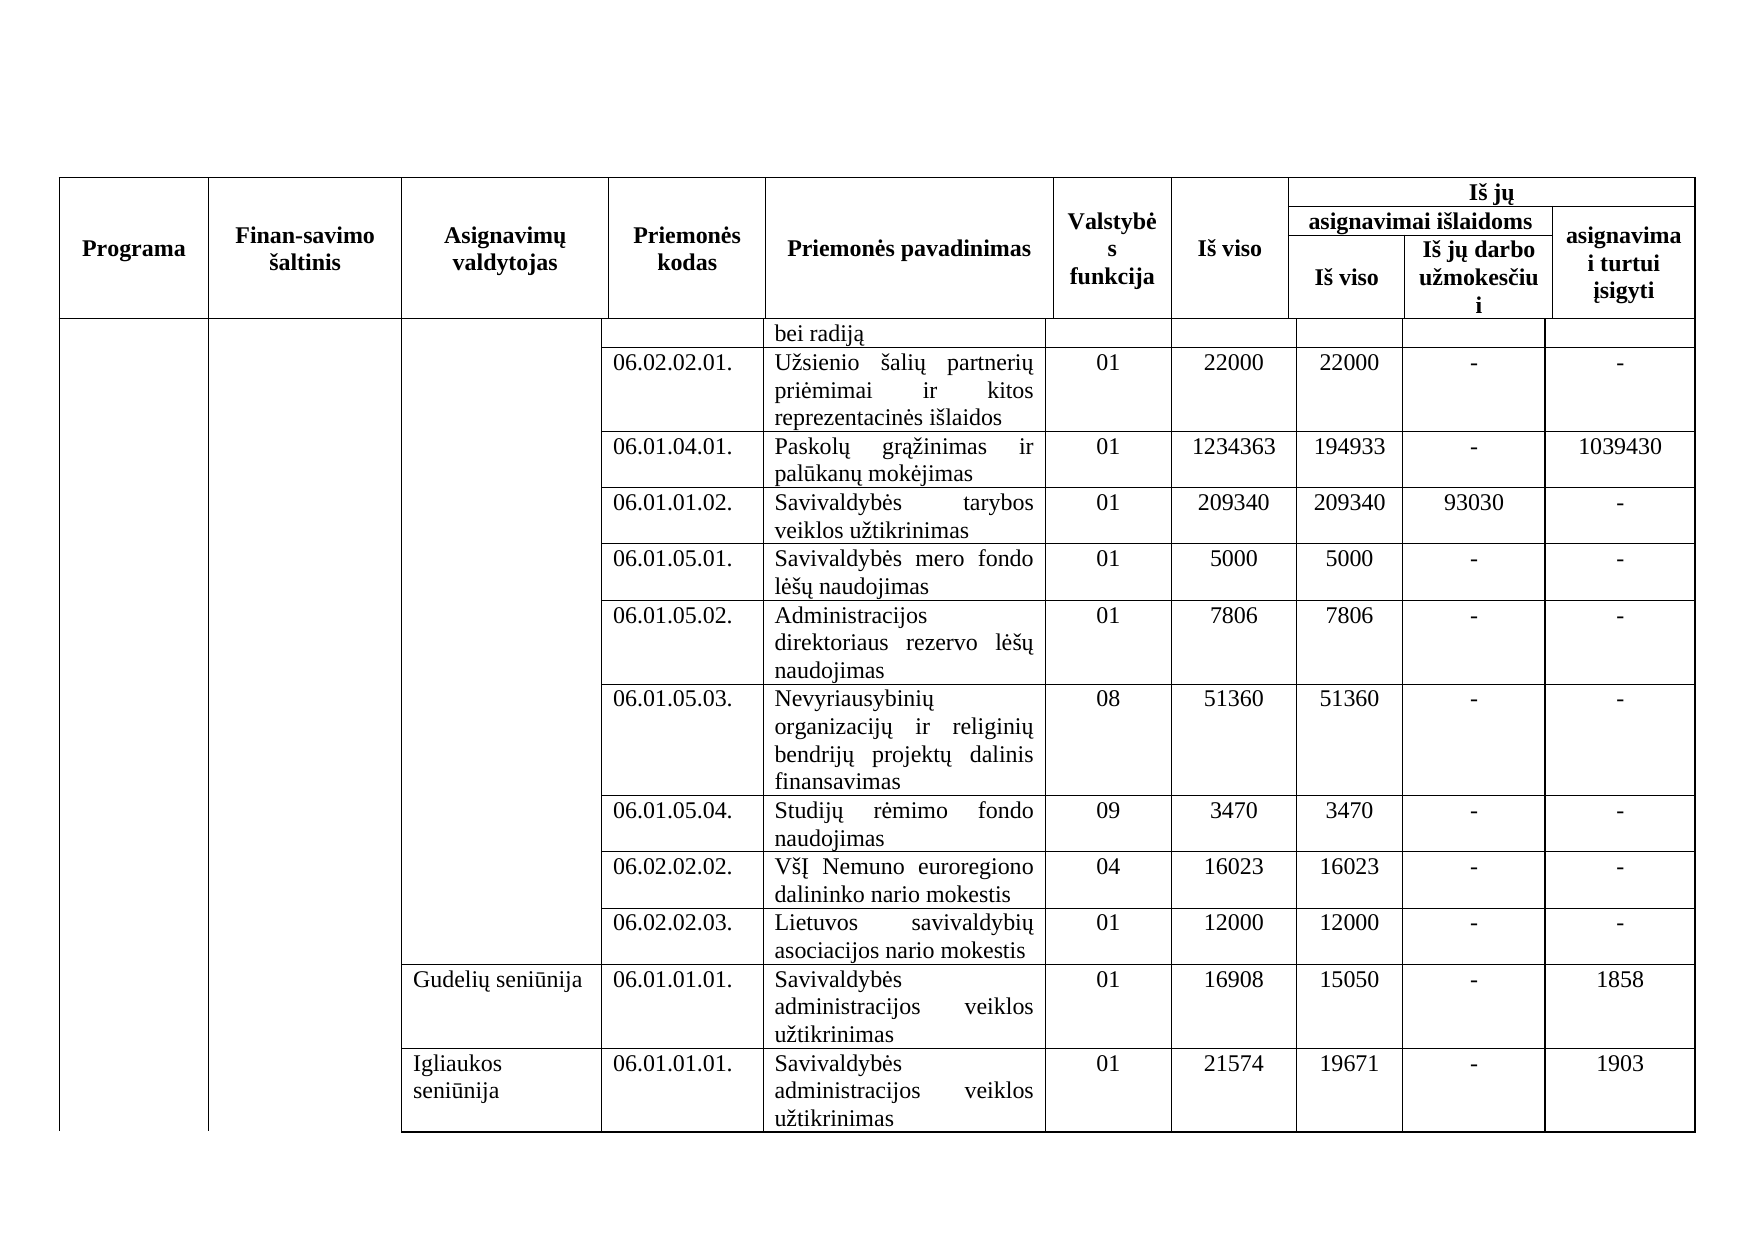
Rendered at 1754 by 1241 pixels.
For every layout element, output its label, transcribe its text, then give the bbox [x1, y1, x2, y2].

table_cell 7806 [1172, 601, 1296, 683]
table_cell [209, 908, 401, 964]
table_cell 12000 [1297, 909, 1402, 964]
table_cell - [1403, 1049, 1544, 1131]
table_cell [209, 1048, 401, 1131]
table_cell [402, 795, 601, 851]
table_cell 1039430 [1546, 432, 1694, 487]
table_cell [60, 431, 208, 487]
table_cell 06.01.04.01. [602, 432, 763, 487]
table_cell 194933 [1297, 432, 1402, 487]
table_cell [1046, 319, 1171, 347]
table_cell [402, 431, 601, 487]
table_cell [209, 431, 401, 487]
table_cell Savivaldybės administracijos veiklos užtikrinimas [764, 965, 1045, 1047]
table_cell [60, 964, 208, 1047]
table_cell [209, 851, 401, 907]
table_cell [60, 1048, 208, 1131]
table_cell 5000 [1297, 544, 1402, 599]
table_cell - [1546, 909, 1694, 964]
table_cell Savivaldybės tarybos veiklos užtikrinimas [764, 488, 1045, 543]
table_cell 01 [1046, 432, 1171, 487]
table_cell 06.01.01.01. [602, 965, 763, 1047]
table_cell asignavimai turtui įsigyti [1553, 207, 1694, 318]
table_cell [209, 487, 401, 543]
table_cell - [1403, 432, 1544, 487]
table_cell Savivaldybės administracijos veiklos užtikrinimas [764, 1049, 1045, 1131]
table_cell 06.02.02.02. [602, 852, 763, 907]
table_cell [60, 487, 208, 543]
table_cell 51360 [1172, 685, 1296, 795]
table_cell - [1403, 601, 1544, 683]
table_cell Lietuvos savivaldybių asociacijos nario mokestis [764, 909, 1045, 964]
table_cell 22000 [1172, 348, 1296, 431]
table_cell - [1403, 319, 1544, 347]
table_cell - [1403, 852, 1544, 907]
table_cell 5000 [1172, 544, 1296, 599]
table_cell [209, 964, 401, 1047]
table_cell bei radiją [764, 319, 1045, 347]
table_cell 06.01.05.04. [602, 796, 763, 851]
table_cell - [1403, 796, 1544, 851]
table_cell [60, 319, 208, 347]
table_cell 1903 [1546, 1049, 1694, 1131]
table_cell 3470 [1297, 796, 1402, 851]
table_cell 12000 [1172, 909, 1296, 964]
table_cell 06.02.02.03. [602, 909, 763, 964]
table_cell 06.01.05.01. [602, 544, 763, 599]
table_cell [60, 600, 208, 683]
table_header Priemonės pavadinimas [766, 178, 1053, 318]
table_cell [402, 908, 601, 964]
table_cell [402, 347, 601, 431]
table_cell Studijų rėmimo fondo naudojimas [764, 796, 1045, 851]
table_cell [1297, 319, 1402, 347]
table_cell - [1546, 488, 1694, 543]
table_cell 06.01.01.02. [602, 488, 763, 543]
table_cell Igliaukos seniūnija [402, 1049, 601, 1131]
table_cell 01 [1046, 488, 1171, 543]
table_cell 51360 [1297, 685, 1402, 795]
table_cell 209340 [1297, 488, 1402, 543]
table_cell - [1403, 685, 1544, 795]
table_cell 16023 [1297, 852, 1402, 907]
table_cell - [1546, 319, 1694, 347]
table_cell Paskolų grąžinimas ir palūkanų mokėjimas [764, 432, 1045, 487]
table_cell - [1546, 685, 1694, 795]
table_cell 01 [1046, 544, 1171, 599]
table_cell 1858 [1546, 965, 1694, 1047]
table_cell 01 [1046, 601, 1171, 683]
table_cell 06.02.02.01. [602, 348, 763, 431]
table_cell 93030 [1403, 488, 1544, 543]
table_cell [402, 543, 601, 599]
table_cell [402, 487, 601, 543]
table_header Iš viso [1172, 178, 1288, 318]
table_cell [402, 600, 601, 683]
table_cell - [1546, 544, 1694, 599]
table_cell 06.01.05.03. [602, 685, 763, 795]
table_cell 08 [1046, 685, 1171, 795]
table_cell [209, 684, 401, 795]
table_cell [1172, 319, 1296, 347]
table_cell 15050 [1297, 965, 1402, 1047]
table_cell asignavimai išlaidoms [1289, 207, 1552, 234]
table_cell 09 [1046, 796, 1171, 851]
table_cell [209, 600, 401, 683]
table_cell [209, 347, 401, 431]
table_cell Užsienio šalių partnerių priėmimai ir kitos reprezentacinės išlaidos [764, 348, 1045, 431]
table_cell 01 [1046, 348, 1171, 431]
table_cell [60, 684, 208, 795]
table_header Priemonės kodas [609, 178, 765, 318]
table_cell [402, 319, 601, 347]
table_cell 19671 [1297, 1049, 1402, 1131]
table_cell [402, 684, 601, 795]
table_cell [60, 795, 208, 851]
table_cell - [1403, 965, 1544, 1047]
table_cell 3470 [1172, 796, 1296, 851]
table_cell - [1546, 796, 1694, 851]
table_cell 16023 [1172, 852, 1296, 907]
table_cell [602, 319, 763, 347]
table_cell 01 [1046, 909, 1171, 964]
table_cell 1234363 [1172, 432, 1296, 487]
table_cell 06.01.05.02. [602, 601, 763, 683]
table_cell [60, 347, 208, 431]
table_cell - [1546, 852, 1694, 907]
table_cell Nevyriausybinių organizacijų ir religinių bendrijų projektų dalinis finansavimas [764, 685, 1045, 795]
table_cell Savivaldybės mero fondo lėšų naudojimas [764, 544, 1045, 599]
table_header Programa [60, 178, 208, 318]
table_cell 209340 [1172, 488, 1296, 543]
table_cell [60, 543, 208, 599]
table_cell Iš jų darbo užmokesčiui [1405, 236, 1552, 318]
table_cell [209, 319, 401, 347]
table_cell - [1403, 348, 1544, 431]
table_cell [402, 851, 601, 907]
table_cell - [1403, 909, 1544, 964]
table_header Iš jų [1289, 178, 1694, 206]
table_cell [209, 543, 401, 599]
table_cell 04 [1046, 852, 1171, 907]
table_header Valstybės funkcija [1054, 178, 1171, 318]
table_header Asignavimų valdytojas [402, 178, 608, 318]
table_cell 22000 [1297, 348, 1402, 431]
table_cell - [1546, 601, 1694, 683]
table_header Finan-savimo šaltinis [209, 178, 401, 318]
table_cell Gudelių seniūnija [402, 965, 601, 1047]
table_cell 16908 [1172, 965, 1296, 1047]
table_cell 06.01.01.01. [602, 1049, 763, 1131]
table_cell Iš viso [1289, 236, 1404, 318]
table_cell [60, 908, 208, 964]
table_cell 21574 [1172, 1049, 1296, 1131]
table_cell 01 [1046, 1049, 1171, 1131]
table_cell [60, 851, 208, 907]
table_cell 01 [1046, 965, 1171, 1047]
table_cell VšĮ Nemuno euroregiono dalininko nario mokestis [764, 852, 1045, 907]
table_cell - [1546, 348, 1694, 431]
table_cell 7806 [1297, 601, 1402, 683]
table_cell - [1403, 544, 1544, 599]
table_cell Administracijos direktoriaus rezervo lėšų naudojimas [764, 601, 1045, 683]
table_cell [209, 795, 401, 851]
